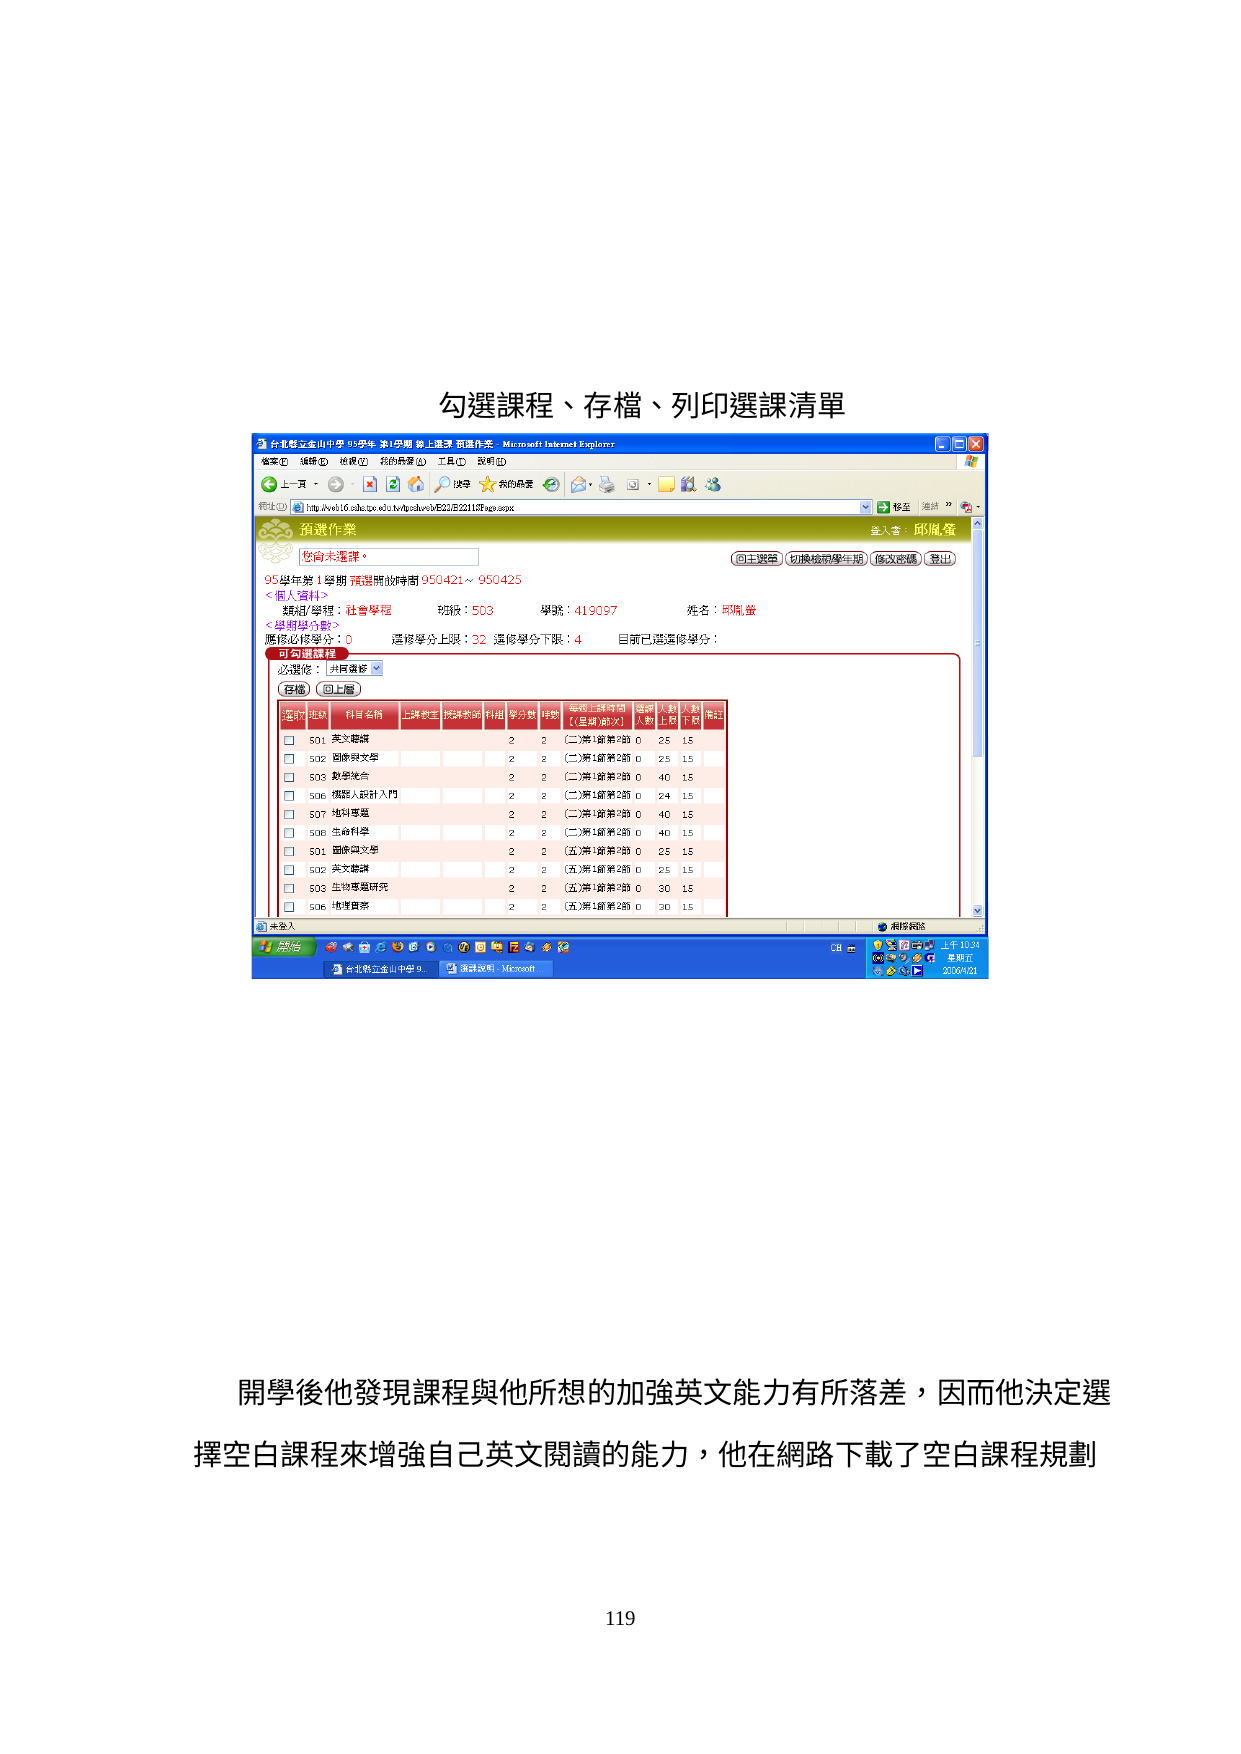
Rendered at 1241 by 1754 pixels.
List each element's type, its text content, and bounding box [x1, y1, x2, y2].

text 勾選課程、存檔、列印選課清單 [118, 362, 1122, 425]
subtitle 開學後他發現課程與他所想的加強英文能力有所落差，因而他決定選擇空白課程來增強自己英文閱讀的能力，他在網路下載了空白課程規劃 [193, 1349, 1122, 1474]
